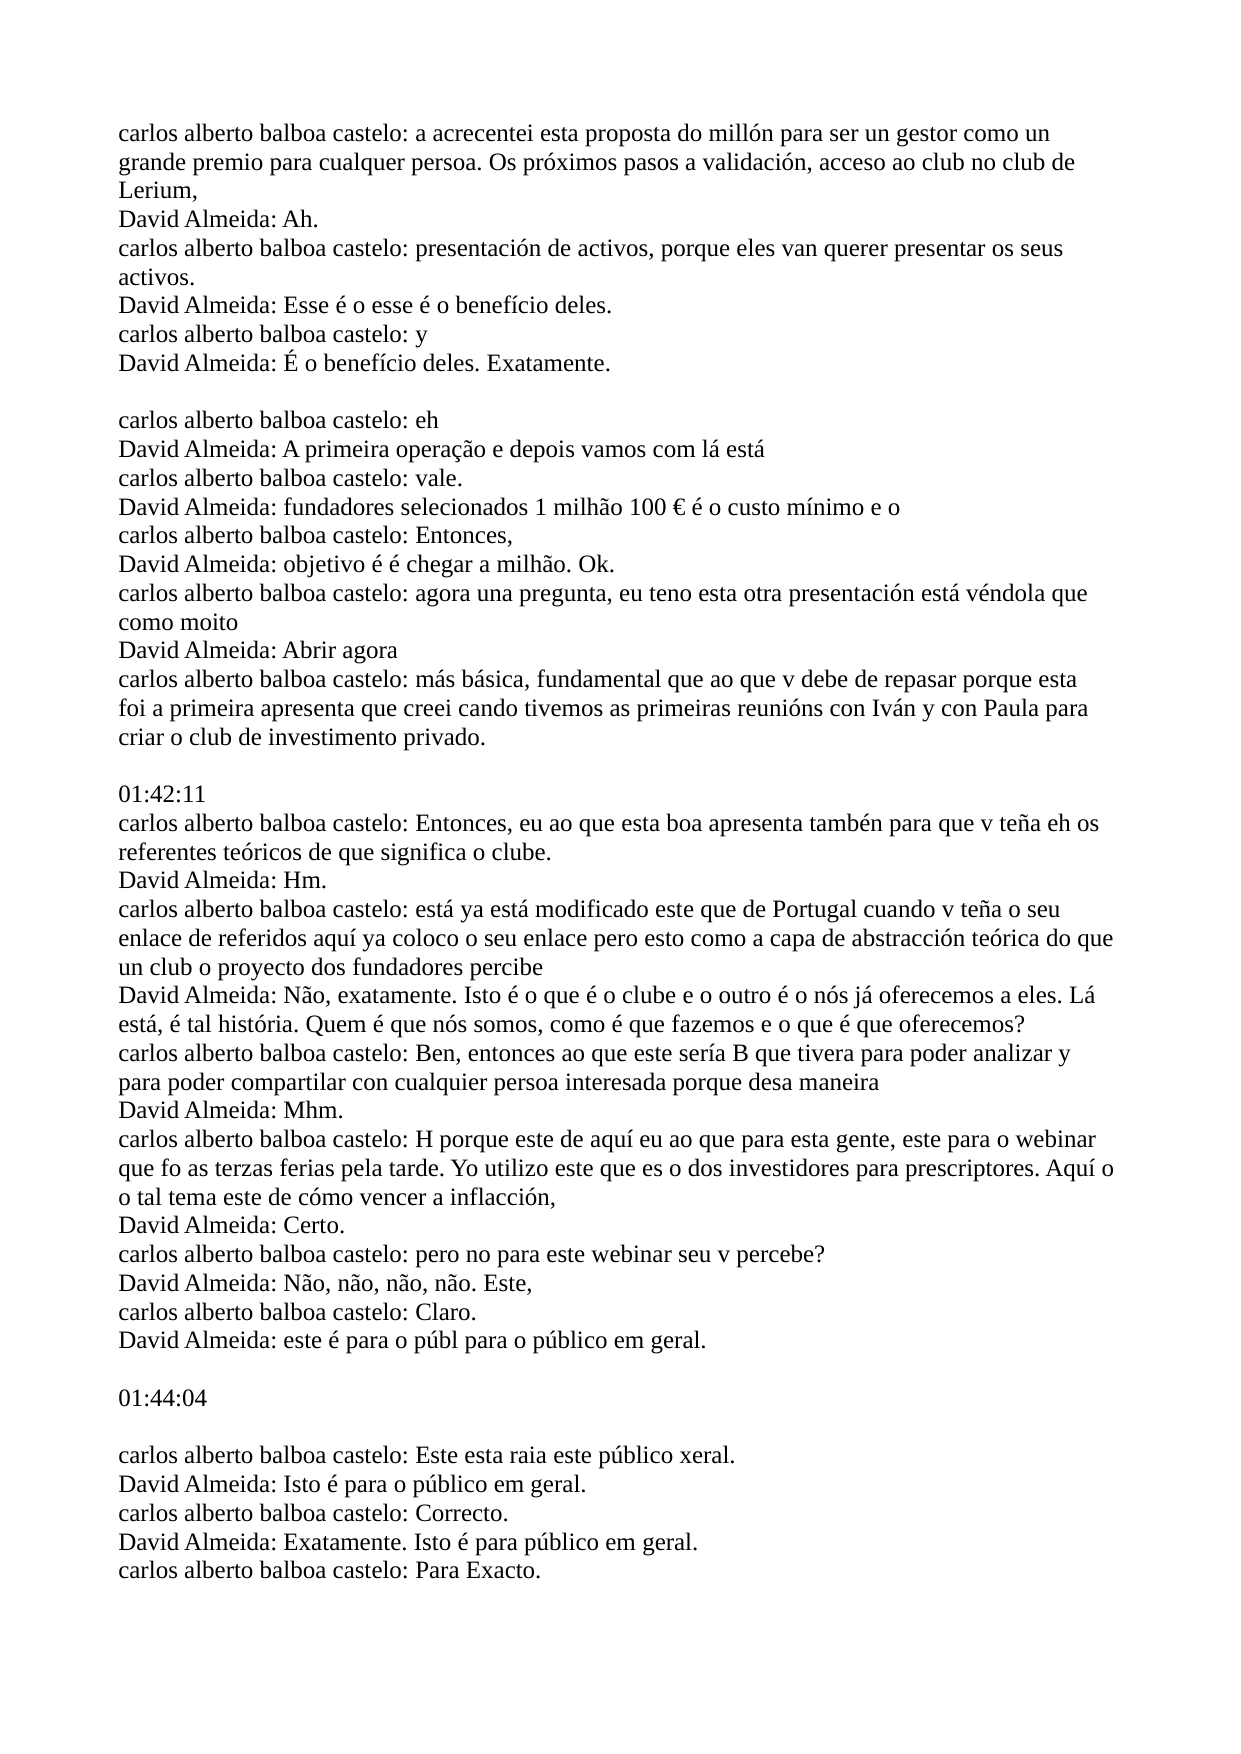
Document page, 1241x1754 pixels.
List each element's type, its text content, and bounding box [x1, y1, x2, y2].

table_header carlos alberto balboa castelo: a acrecentei esta proposta do millón para ser un gestor como un grande premio para cualquer persoa. Os próximos pasos a validación, acceso ao club no club de Lerium, David Almeida: Ah. carlos alberto balboa castelo: presentación de activos, porque eles van querer presentar os seus activos. David Almeida: Esse é o esse é o benefício deles. carlos alberto balboa castelo: y David Almeida: É o benefício deles. Exatamente. carlos alberto balboa castelo: eh David Almeida: A primeira operação e depois vamos com lá está carlos alberto balboa castelo: vale. David Almeida: fundadores selecionados 1 milhão 100 € é o custo mínimo e o carlos alberto balboa castelo: Entonces, David Almeida: objetivo é é chegar a milhão. Ok. carlos alberto balboa castelo: agora una pregunta, eu teno esta otra presentación está véndola que como moito David Almeida: Abrir agora carlos alberto balboa castelo: más básica, fundamental que ao que v debe de repasar porque esta foi a primeira apresenta que creei cando tivemos as primeiras reunións con Iván y con Paula para criar o club de investimento privado. 01:42:11 carlos alberto balboa castelo: Entonces, eu ao que esta boa apresenta tambén para que v teña eh os referentes teóricos de que significa o clube. David Almeida: Hm. carlos alberto balboa castelo: está ya está modificado este que de Portugal cuando v teña o seu enlace de referidos aquí ya coloco o seu enlace pero esto como a capa de abstracción teórica do que un club o proyecto dos fundadores percibe David Almeida: Não, exatamente. Isto é o que é o clube e o outro é o nós já oferecemos a eles. Lá está, é tal história. Quem é que nós somos, como é que fazemos e o que é que oferecemos? carlos alberto balboa castelo: Ben, entonces ao que este sería B que tivera para poder analizar y para poder compartilar con cualquier persoa interesada porque desa maneira David Almeida: Mhm. carlos alberto balboa castelo: H porque este de aquí eu ao que para esta gente, este para o webinar que fo as terzas ferias pela tarde. Yo utilizo este que es o dos investidores para prescriptores. Aquí o o tal tema este de cómo vencer a inflacción, David Almeida: Certo. carlos alberto balboa castelo: pero no para este webinar seu v percebe? David Almeida: Não, não, não, não. Este, carlos alberto balboa castelo: Claro. David Almeida: este é para o públ para o público em geral. 01:44:04 carlos alberto balboa castelo: Este esta raia este público xeral. David Almeida: Isto é para o público em geral. carlos alberto balboa castelo: Correcto. David Almeida: Exatamente. Isto é para público em geral. carlos alberto balboa castelo: Para Exacto. [118, 118, 1122, 1613]
